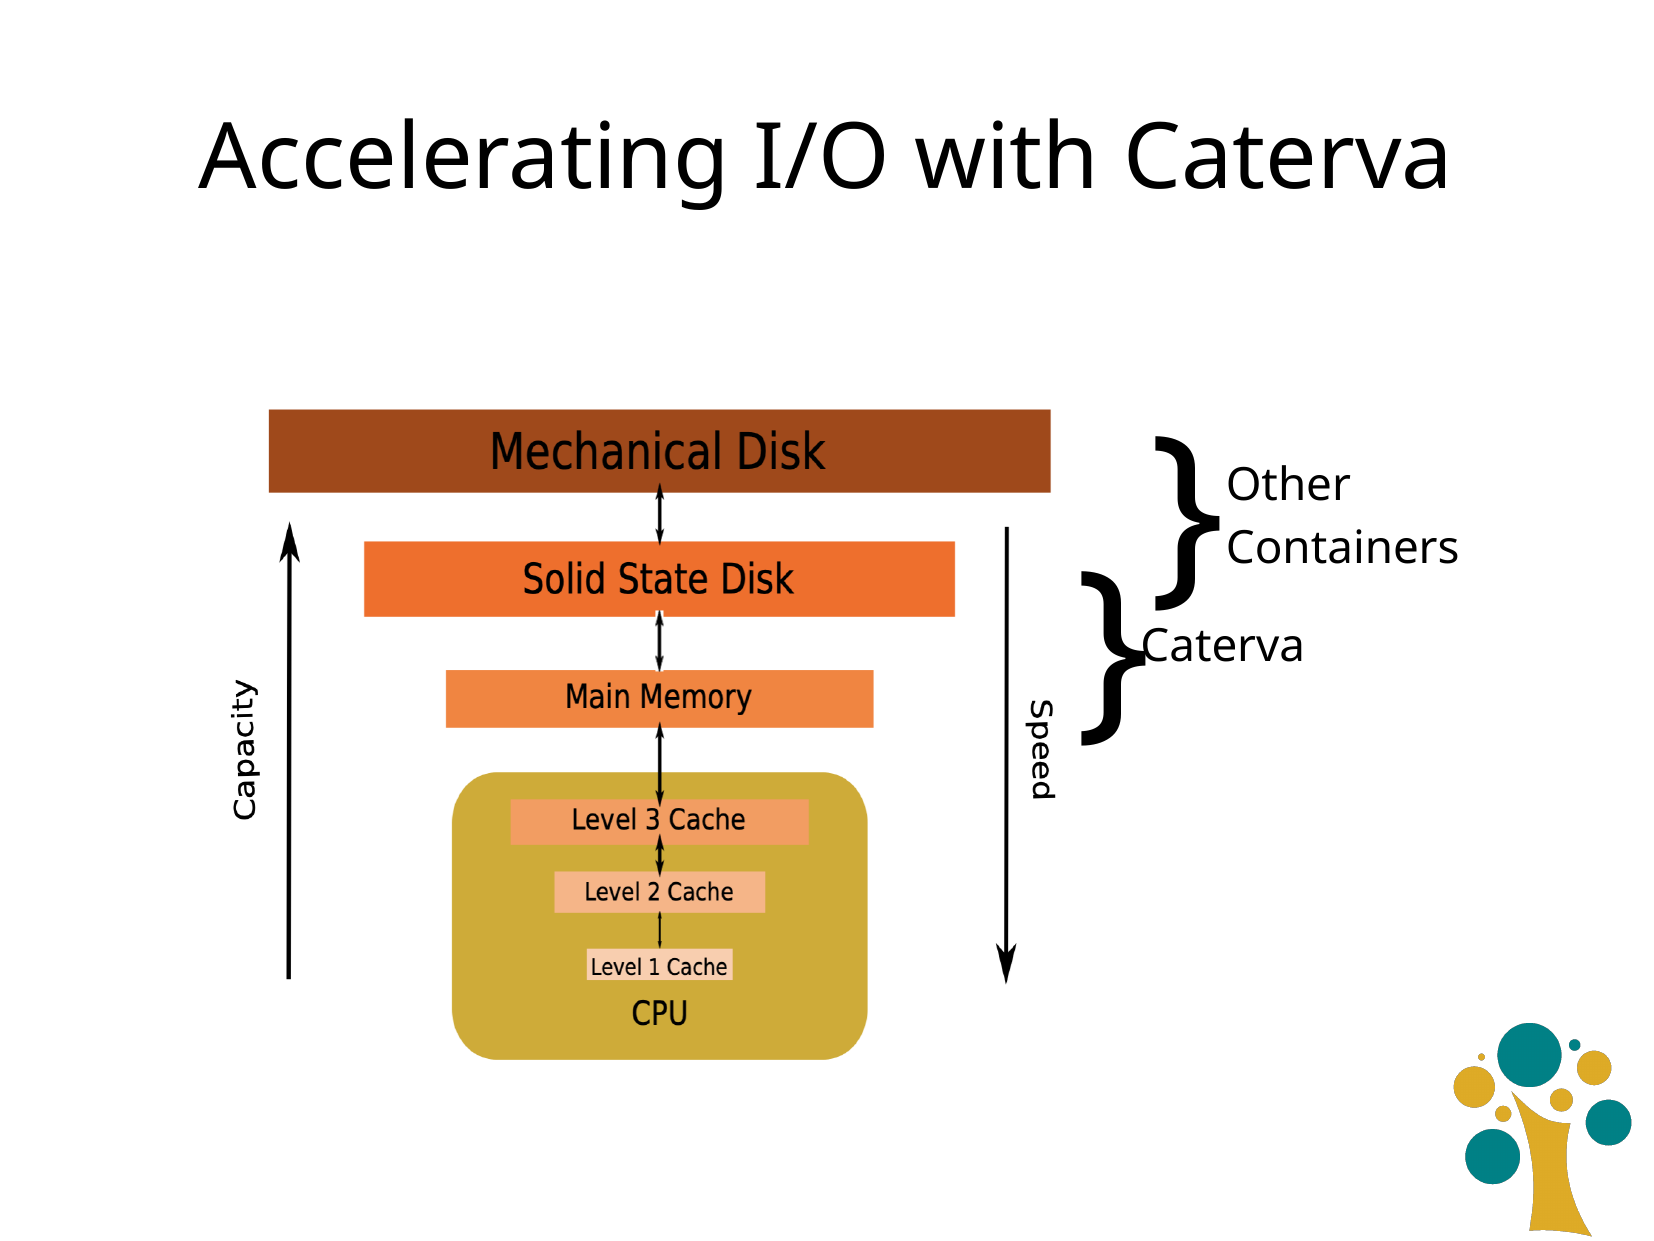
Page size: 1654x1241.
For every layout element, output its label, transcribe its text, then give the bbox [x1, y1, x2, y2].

text_box } [1140, 360, 1210, 638]
text_box } [1066, 496, 1136, 774]
picture [188, 360, 1063, 1074]
picture [1429, 1019, 1650, 1241]
title Accelerating I/O with Caterva [82, 49, 1571, 257]
text_box Other Containers [1216, 446, 1487, 594]
text_box Caterva [1136, 607, 1333, 709]
